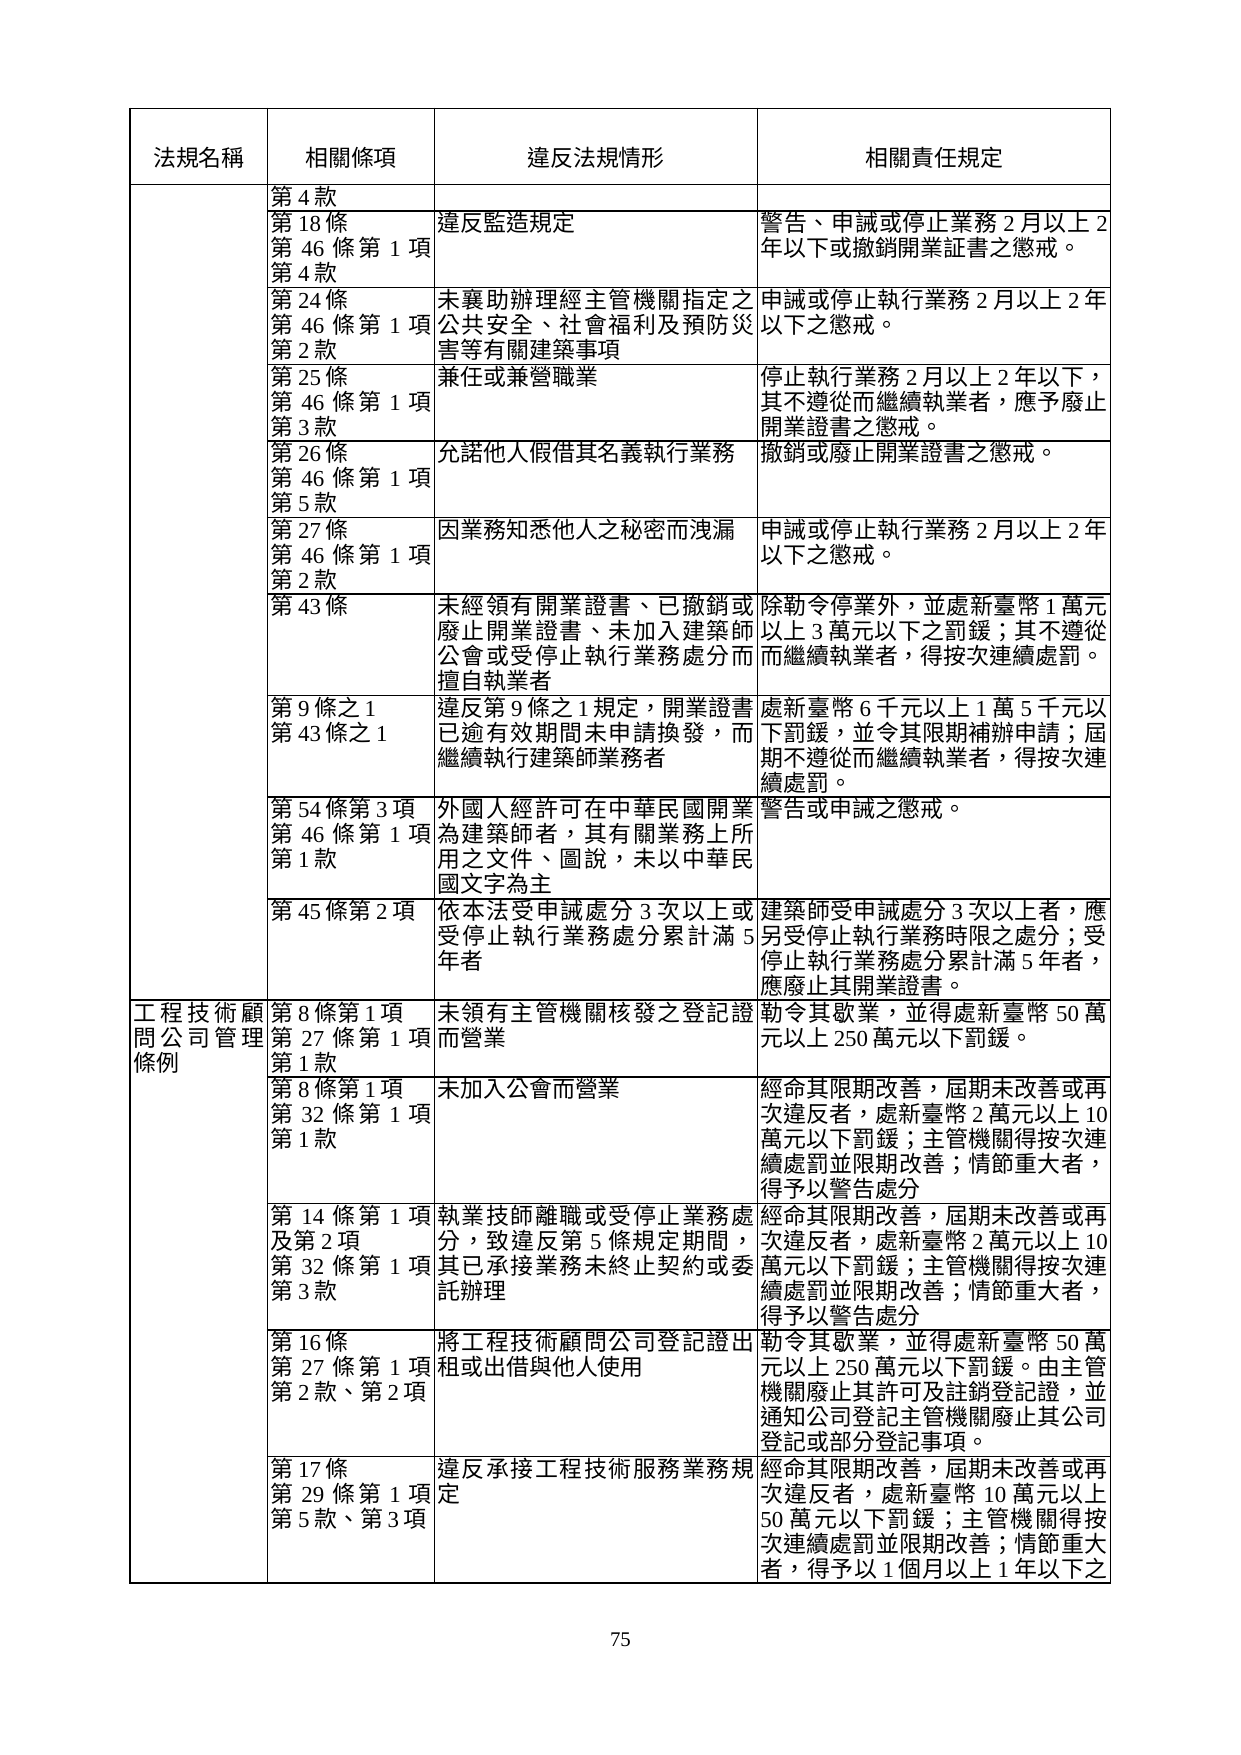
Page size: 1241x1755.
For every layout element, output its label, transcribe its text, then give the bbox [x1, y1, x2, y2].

table_cell 第27條 第46條第1項第2款 [268, 518, 434, 593]
table_cell 第17條 第29條第1項第5款、第3項 [268, 1457, 434, 1582]
table_cell 未加入公會而營業 [435, 1078, 757, 1202]
table_cell 第14條第1項及第2項 第32條第1項第3款 [268, 1204, 434, 1329]
table_cell 第4款 [268, 185, 434, 210]
table_cell 第9條之1 第43條之1 [268, 696, 434, 796]
table_header 相關責任規定 [758, 109, 1110, 184]
table_cell 經命其限期改善，屆期未改善或再次違反者，處新臺幣2萬元以上10萬元以下罰鍰；主管機關得按次連續處罰並限期改善；情節重大者，得予以警告處分 [758, 1204, 1110, 1329]
table_cell 除勒令停業外，並處新臺幣1萬元以上3萬元以下之罰鍰；其不遵從而繼續執業者，得按次連續處罰。 [758, 595, 1110, 695]
table_cell 未領有主管機關核發之登記證而營業 [435, 1001, 757, 1076]
table_cell 停止執行業務2月以上2年以下，其不遵從而繼續執業者，應予廢止開業證書之懲戒。 [758, 365, 1110, 440]
table_cell 第8條第1項 第27條第1項第1款 [268, 1001, 434, 1076]
table_cell 處新臺幣6千元以上1萬5千元以下罰鍰，並令其限期補辦申請；屆期不遵從而繼續執業者，得按次連續處罰。 [758, 696, 1110, 796]
table_cell 將工程技術顧問公司登記證出租或出借與他人使用 [435, 1331, 757, 1456]
table_cell 未襄助辦理經主管機關指定之公共安全、社會福利及預防災害等有關建築事項 [435, 288, 757, 363]
table_cell 第8條第1項 第32條第1項第1款 [268, 1078, 434, 1202]
table_cell 執業技師離職或受停止業務處分，致違反第5條規定期間，其已承接業務未終止契約或委託辦理 [435, 1204, 757, 1329]
table_cell 第18條 第46條第1項第4款 [268, 212, 434, 287]
table_cell 違反承接工程技術服務業務規定 [435, 1457, 757, 1582]
table_cell 第43條 [268, 595, 434, 695]
table_cell [435, 185, 757, 210]
table_cell 第45條第2項 [268, 900, 434, 999]
table_cell 兼任或兼營職業 [435, 365, 757, 440]
table_cell 未經領有開業證書、已撤銷或廢止開業證書、未加入建築師公會或受停止執行業務處分而擅自執業者 [435, 595, 757, 695]
table_cell 撤銷或廢止開業證書之懲戒。 [758, 442, 1110, 517]
table_cell 申誡或停止執行業務2月以上2年以下之懲戒。 [758, 288, 1110, 363]
table_cell 外國人經許可在中華民國開業為建築師者，其有關業務上所用之文件、圖說，未以中華民國文字為主 [435, 798, 757, 898]
table_cell 因業務知悉他人之秘密而洩漏 [435, 518, 757, 593]
table_cell 違反第9條之1規定，開業證書已逾有效期間未申請換發，而繼續執行建築師業務者 [435, 696, 757, 796]
table_cell 經命其限期改善，屆期未改善或再次違反者，處新臺幣10萬元以上50萬元以下罰鍰；主管機關得按次連續處罰並限期改善；情節重大者，得予以1個月以上1年以下之 [758, 1457, 1110, 1582]
table_cell 工程技術顧問公司管理條例 [131, 1001, 267, 1582]
table_cell [131, 185, 267, 999]
table_header 法規名稱 [131, 109, 267, 184]
table_cell 經命其限期改善，屆期未改善或再次違反者，處新臺幣2萬元以上10萬元以下罰鍰；主管機關得按次連續處罰並限期改善；情節重大者，得予以警告處分 [758, 1078, 1110, 1202]
table_cell 申誡或停止執行業務2月以上2年以下之懲戒。 [758, 518, 1110, 593]
table_cell 第25條 第46條第1項第3款 [268, 365, 434, 440]
table_cell [758, 185, 1110, 210]
table_cell 依本法受申誡處分3次以上或受停止執行業務處分累計滿5年者 [435, 900, 757, 999]
table_header 相關條項 [268, 109, 434, 184]
table_cell 建築師受申誡處分3次以上者，應另受停止執行業務時限之處分；受停止執行業務處分累計滿5年者，應廢止其開業證書。 [758, 900, 1110, 999]
table_cell 勒令其歇業，並得處新臺幣50萬元以上250萬元以下罰鍰。 [758, 1001, 1110, 1076]
table_cell 第26條 第46條第1項第5款 [268, 442, 434, 517]
table_cell 第24條 第46條第1項第2款 [268, 288, 434, 363]
table_header 違反法規情形 [435, 109, 757, 184]
table_cell 警告、申誡或停止業務2月以上2年以下或撤銷開業証書之懲戒。 [758, 212, 1110, 287]
table_cell 第54條第3項 第46條第1項第1款 [268, 798, 434, 898]
table_cell 允諾他人假借其名義執行業務 [435, 442, 757, 517]
table_cell 勒令其歇業，並得處新臺幣50萬元以上250萬元以下罰鍰。由主管機關廢止其許可及註銷登記證，並通知公司登記主管機關廢止其公司登記或部分登記事項。 [758, 1331, 1110, 1456]
table_cell 警告或申誡之懲戒。 [758, 798, 1110, 898]
table_cell 違反監造規定 [435, 212, 757, 287]
table_cell 第16條 第27條第1項第2款、第2項 [268, 1331, 434, 1456]
